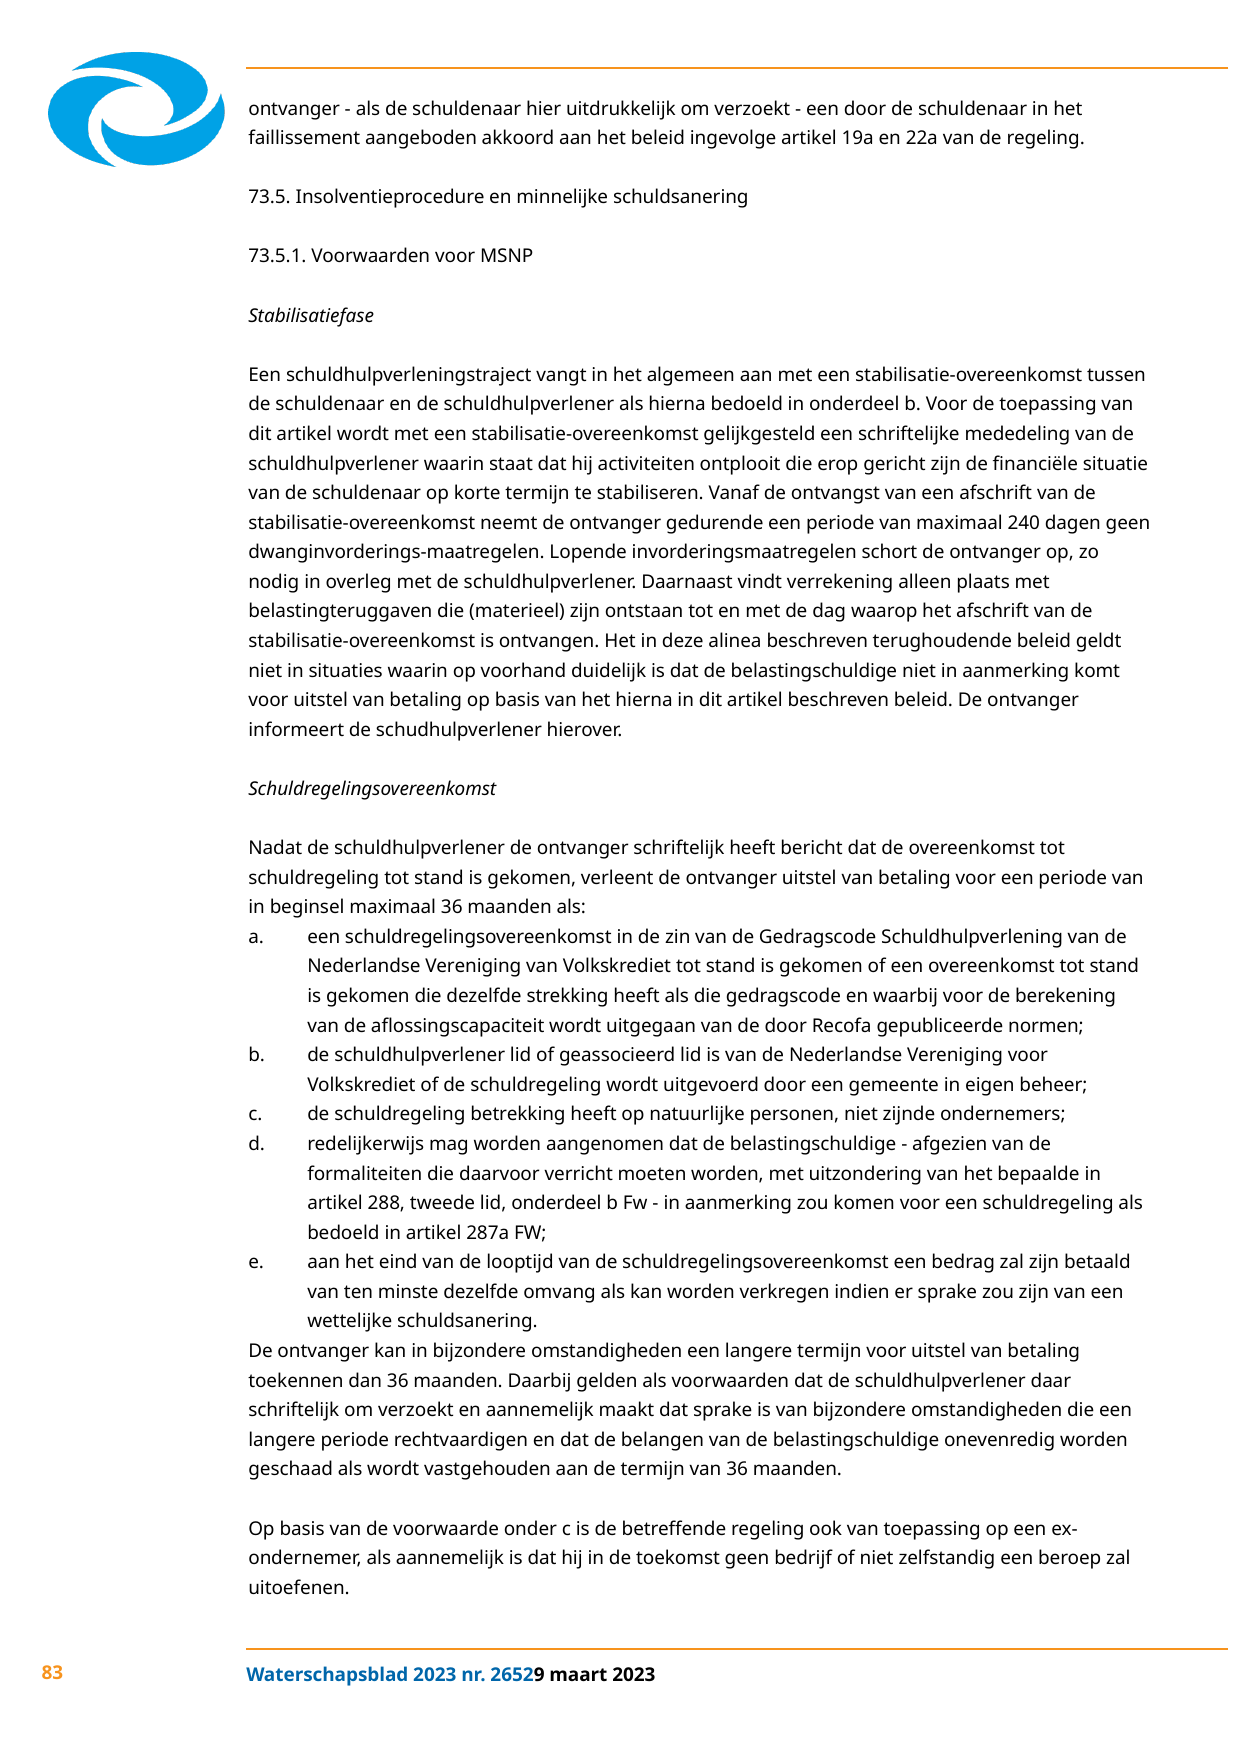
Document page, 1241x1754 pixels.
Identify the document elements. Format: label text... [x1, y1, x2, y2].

list redelijkerwijs mag worden aangenomen dat de belastingschuldige - afgezien van de formaliteiten die daarvoor verricht moeten worden, met uitzondering van het bepaalde in artikel 288, tweede lid, onderdeel b Fw - in aanmerking zou komen voor een schuldregeling als bedoeld in artikel 287a FW; [248, 1130, 1152, 1245]
text Nadat de schuldhulpverlener de ontvanger schriftelijk heeft bericht dat de overeenkomst tot schuldregeling tot stand is gekomen, verleent de ontvanger uitstel van betaling voor een periode van in beginsel maximaal 36 maanden als: [248, 834, 1152, 919]
text De ontvanger kan in bijzondere omstandigheden een langere termijn voor uitstel van betaling toekennen dan 36 maanden. Daarbij gelden als voorwaarden dat de schuldhulpverlener daar schriftelijk om verzoekt en aannemelijk maakt dat sprake is van bijzondere omstandigheden die een langere periode rechtvaardigen en dat de belangen van de belastingschuldige onevenredig worden geschaad als wordt vastgehouden aan de termijn van 36 maanden. [248, 1337, 1152, 1481]
text Op basis van de voorwaarde onder c is de betreffende regeling ook van toepassing op een ex-ondernemer, als aannemelijk is dat hij in de toekomst geen bedrijf of niet zelfstandig een beroep zal uitoefenen. [248, 1515, 1152, 1600]
picture [41, 47, 231, 172]
list de schuldregeling betrekking heeft op natuurlijke personen, niet zijnde ondernemers; [248, 1101, 1152, 1126]
text Schuldregelingsovereenkomst [248, 775, 1152, 801]
list de schuldhulpverlener lid of geassocieerd lid is van de Nederlandse Vereniging voor Volkskrediet of de schuldregeling wordt uitgevoerd door een gemeente in eigen beheer; [248, 1041, 1152, 1097]
list een schuldregelingsovereenkomst in de zin van de Gedragscode Schuldhulpverlening van de Nederlandse Vereniging van Volkskrediet tot stand is gekomen of een overeenkomst tot stand is gekomen die dezelfde strekking heeft als die gedragscode en waarbij voor de berekening van de aflossingscapaciteit wordt uitgegaan van de door Recofa gepubliceerde normen; [248, 923, 1152, 1038]
text Stabilisatiefase [248, 302, 1152, 328]
list aan het eind van de looptijd van de schuldregelingsovereenkomst een bedrag zal zijn betaald van ten minste dezelfde omvang als kan worden verkregen indien er sprake zou zijn van een wettelijke schuldsanering. [248, 1248, 1152, 1333]
text ontvanger - als de schuldenaar hier uitdrukkelijk om verzoekt - een door de schuldenaar in het faillissement aangeboden akkoord aan het beleid ingevolge artikel 19a en 22a van de regeling. [248, 95, 1152, 150]
text 73.5. Insolventieprocedure en minnelijke schuldsanering [248, 183, 1152, 209]
text 73.5.1. Voorwaarden voor MSNP [248, 243, 1152, 268]
text Een schuldhulpverleningstraject vangt in het algemeen aan met een stabilisatie-overeenkomst tussen de schuldenaar en de schuldhulpverlener als hierna bedoeld in onderdeel b. Voor de toepassing van dit artikel wordt met een stabilisatie-overeenkomst gelijkgesteld een schriftelijke mededeling van de schuldhulpverlener waarin staat dat hij activiteiten ontplooit die erop gericht zijn de financiële situatie van de schuldenaar op korte termijn te stabiliseren. Vanaf de ontvangst van een afschrift van de stabilisatie-overeenkomst neemt de ontvanger gedurende een periode van maximaal 240 dagen geen dwanginvorderings-maatregelen. Lopende invorderingsmaatregelen schort de ontvanger op, zo nodig in overleg met de schuldhulpverlener. Daarnaast vindt verrekening alleen plaats met belastingteruggaven die (materieel) zijn ontstaan tot en met de dag waarop het afschrift van de stabilisatie-overeenkomst is ontvangen. Het in deze alinea beschreven terughoudende beleid geldt niet in situaties waarin op voorhand duidelijk is dat de belastingschuldige niet in aanmerking komt voor uitstel van betaling op basis van het hierna in dit artikel beschreven beleid. De ontvanger informeert de schudhulpverlener hierover. [248, 361, 1152, 742]
